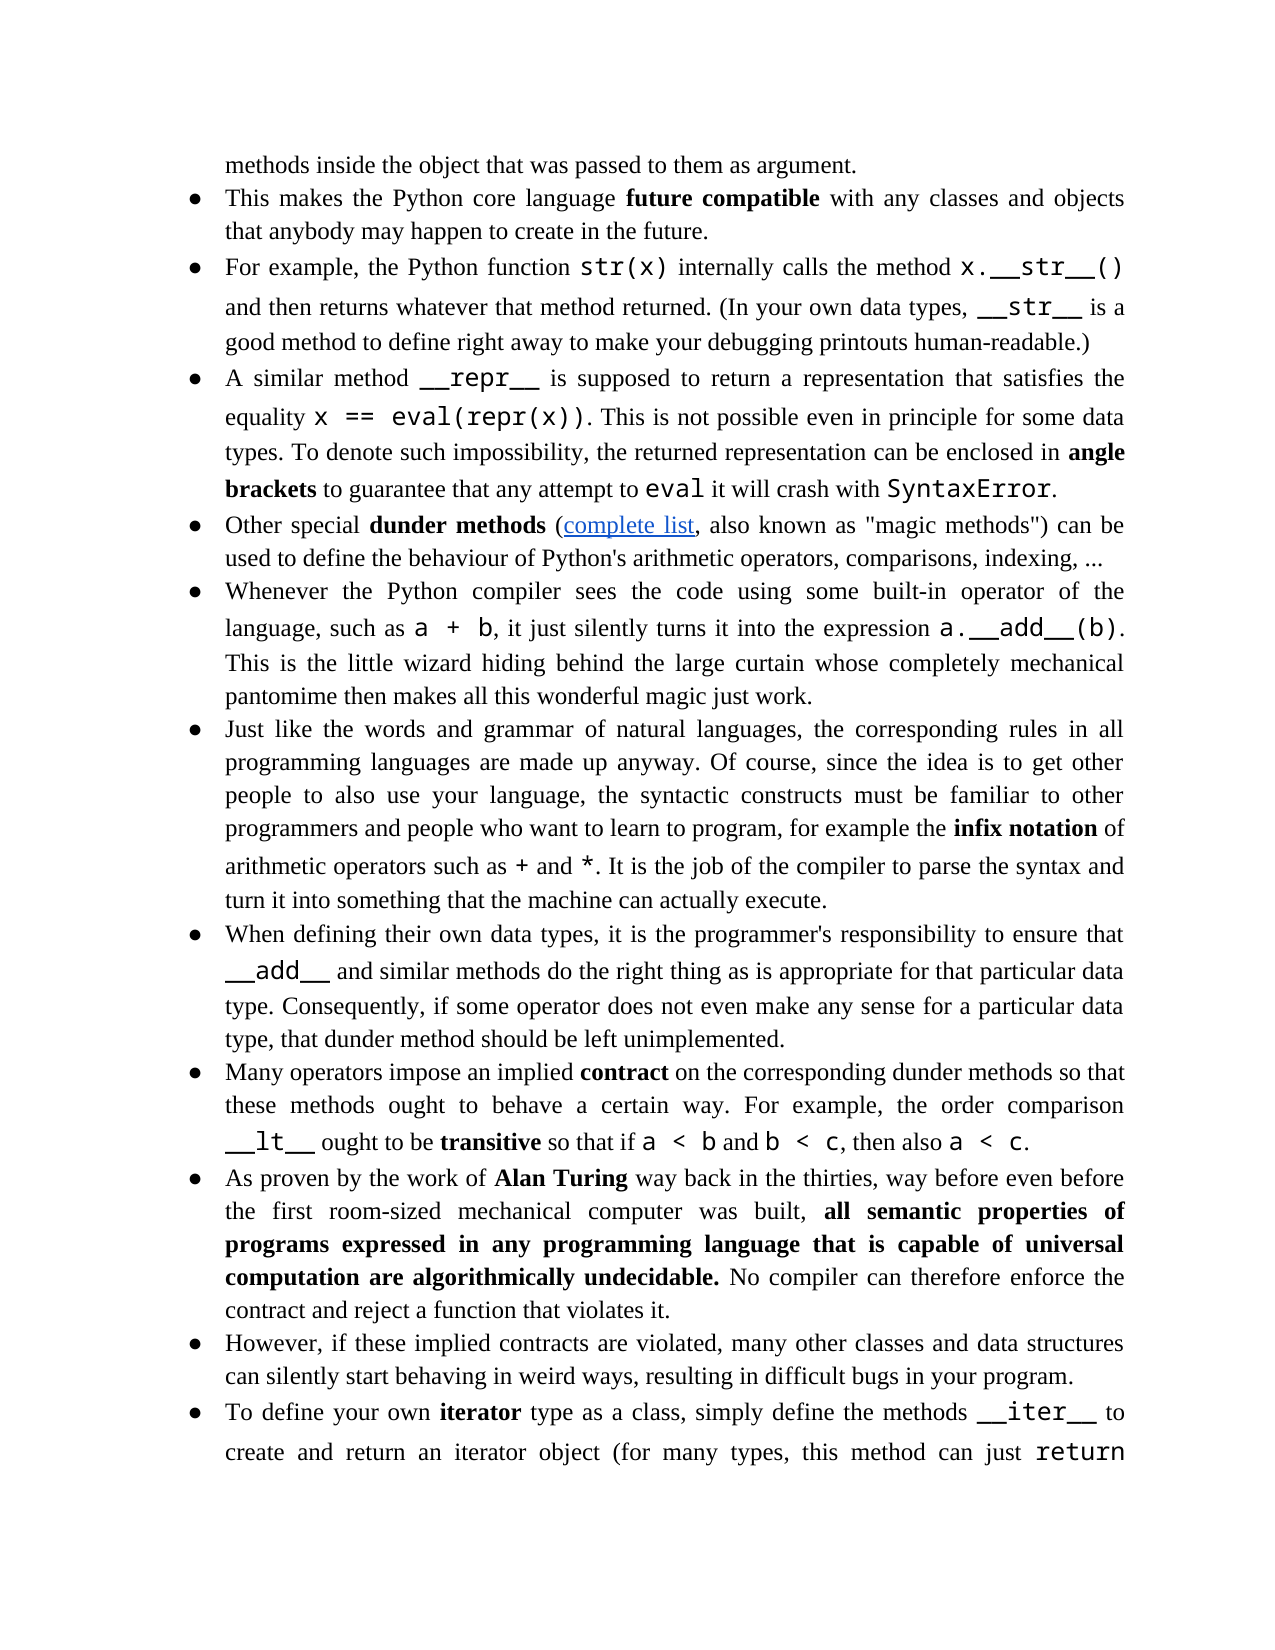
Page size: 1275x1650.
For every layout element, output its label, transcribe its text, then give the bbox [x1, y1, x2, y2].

list When defining their own data types, it is the programmer's responsibility to ensure that __add__ and similar methods do the right thing as is appropriate for that particular data type. Consequently, if some operator does not even make any sense for a particular data type, that dunder method should be left unimplemented. [187, 919, 1125, 1053]
list As proven by the work of Alan Turing way back in the thirties, way before even before the first room-sized mechanical computer was built, all semantic properties of programs expressed in any programming language that is capable of universal computation are algorithmically undecidable. No compiler can therefore enforce the contract and reject a function that violates it. [187, 1163, 1125, 1324]
list Whenever the Python compiler sees the code using some built-in operator of the language, such as a + b, it just silently turns it into the expression a.__add__(b). This is the little wizard hiding behind the large curtain whose completely mechanical pantomime then makes all this wonderful magic just work. [187, 576, 1125, 710]
list This makes the Python core language future compatible with any classes and objects that anybody may happen to create in the future. [187, 183, 1125, 245]
list methods inside the object that was passed to them as argument. [187, 150, 1125, 179]
list Other special dunder methods (complete list, also known as "magic methods") can be used to define the behaviour of Python's arithmetic operators, comparisons, indexing, ... [187, 510, 1125, 572]
list To define your own iterator type as a class, simply define the methods __iter__ to create and return an iterator object (for many types, this method can just return [187, 1394, 1125, 1467]
list For example, the Python function str(x) internally calls the method x.__str__() and then returns whatever that method returned. (In your own data types, __str__ is a good method to define right away to make your debugging printouts human-readable.) [187, 249, 1125, 355]
list However, if these implied contracts are violated, many other classes and data structures can silently start behaving in weird ways, resulting in difficult bugs in your program. [187, 1328, 1125, 1390]
list Many operators impose an implied contract on the corresponding dunder methods so that these methods ought to behave a certain way. For example, the order comparison __lt__ ought to be transitive so that if a < b and b < c, then also a < c. [187, 1057, 1125, 1158]
list A similar method __repr__ is supposed to return a representation that satisfies the equality x == eval(repr(x)). This is not possible even in principle for some data types. To denote such impossibility, the returned representation can be enclosed in angle brackets to guarantee that any attempt to eval it will crash with SyntaxError. [187, 359, 1125, 505]
list Just like the words and grammar of natural languages, the corresponding rules in all programming languages are made up anyway. Of course, since the idea is to get other people to also use your language, the syntactic constructs must be familiar to other programmers and people who want to learn to program, for example the infix notation of arithmetic operators such as + and *. It is the job of the compiler to parse the syntax and turn it into something that the machine can actually execute. [187, 714, 1125, 914]
